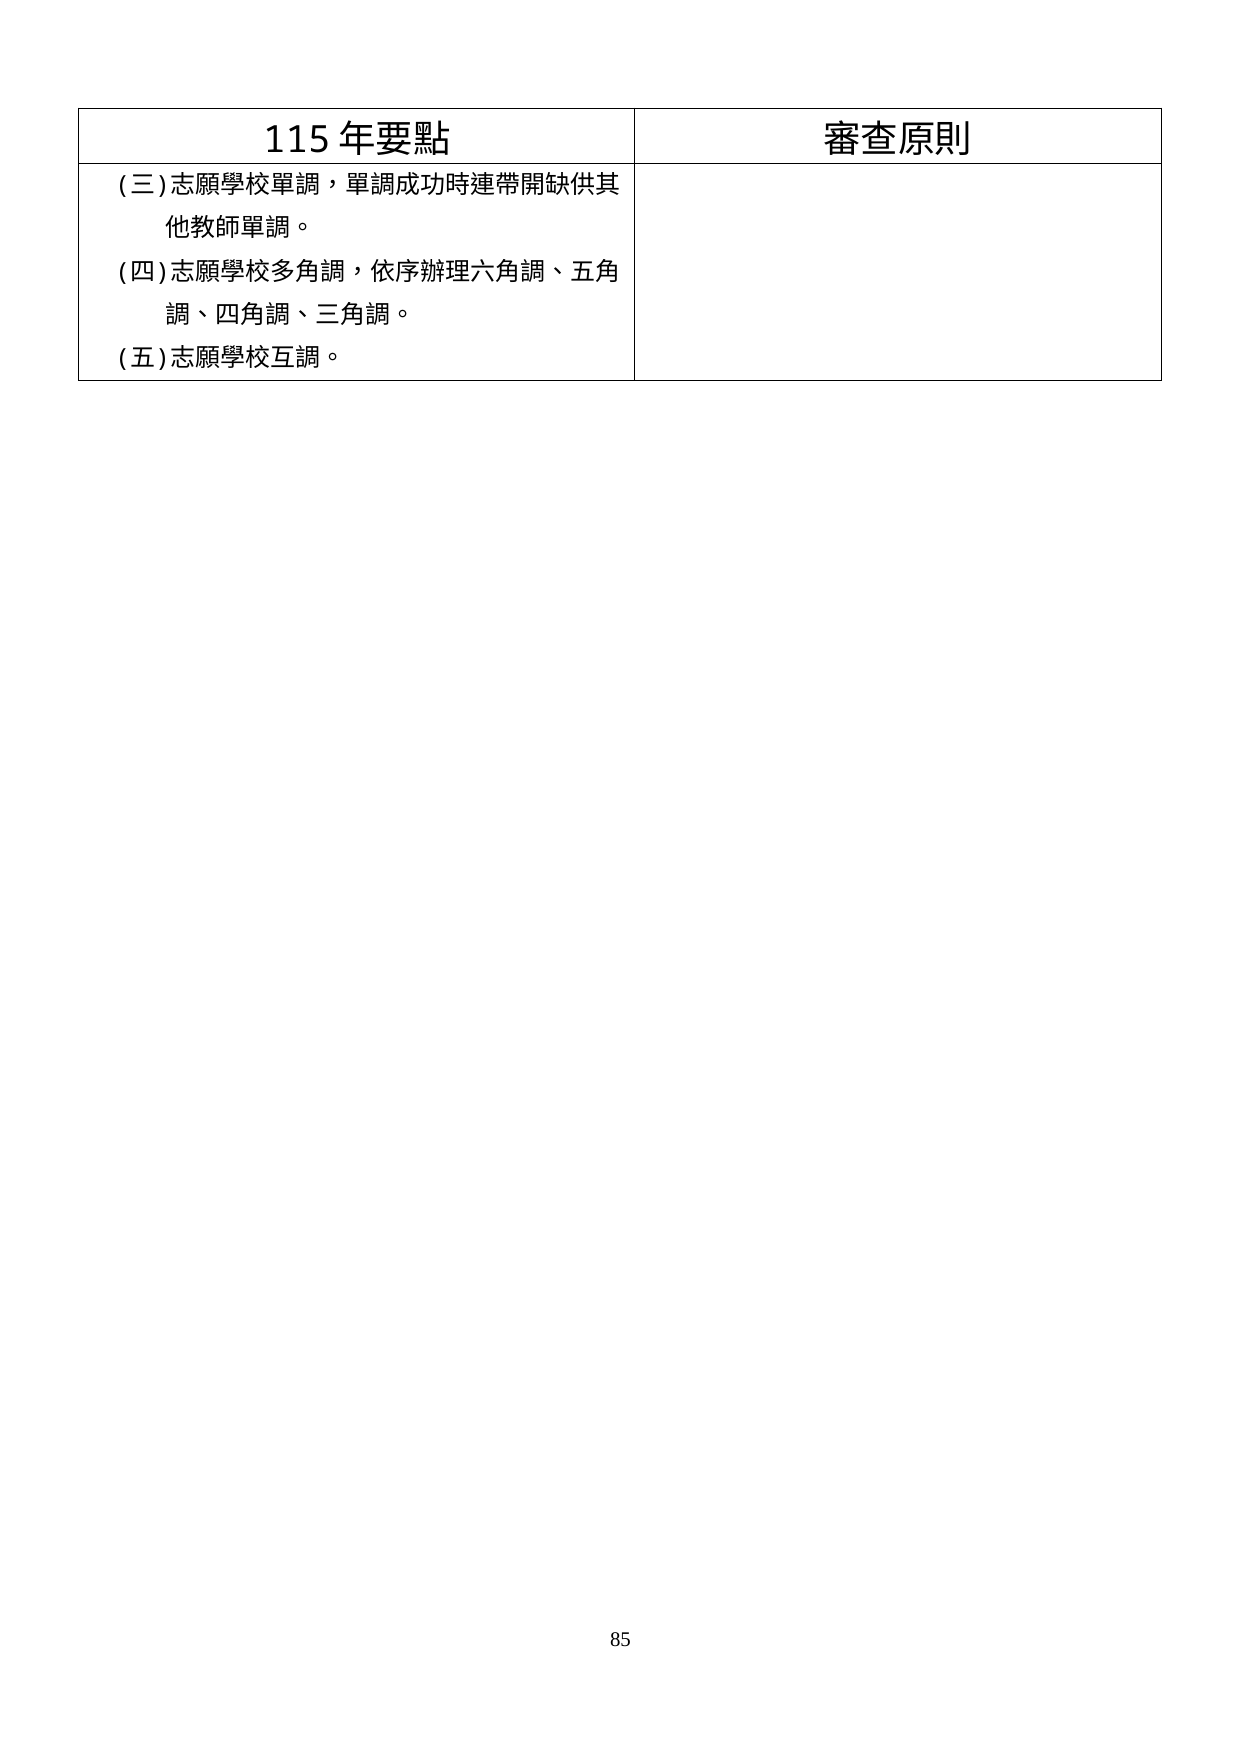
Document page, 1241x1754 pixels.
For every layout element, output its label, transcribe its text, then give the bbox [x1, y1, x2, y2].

table_header 審查原則 [635, 109, 1161, 163]
table_header 115年要點 [79, 109, 634, 163]
table_cell (三)志願學校單調，單調成功時連帶開缺供其他教師單調。 (四)志願學校多角調，依序辦理六角調、五角調、四角調、三角調。 (五)志願學校互調。 [79, 164, 634, 380]
table_cell [635, 164, 1161, 380]
